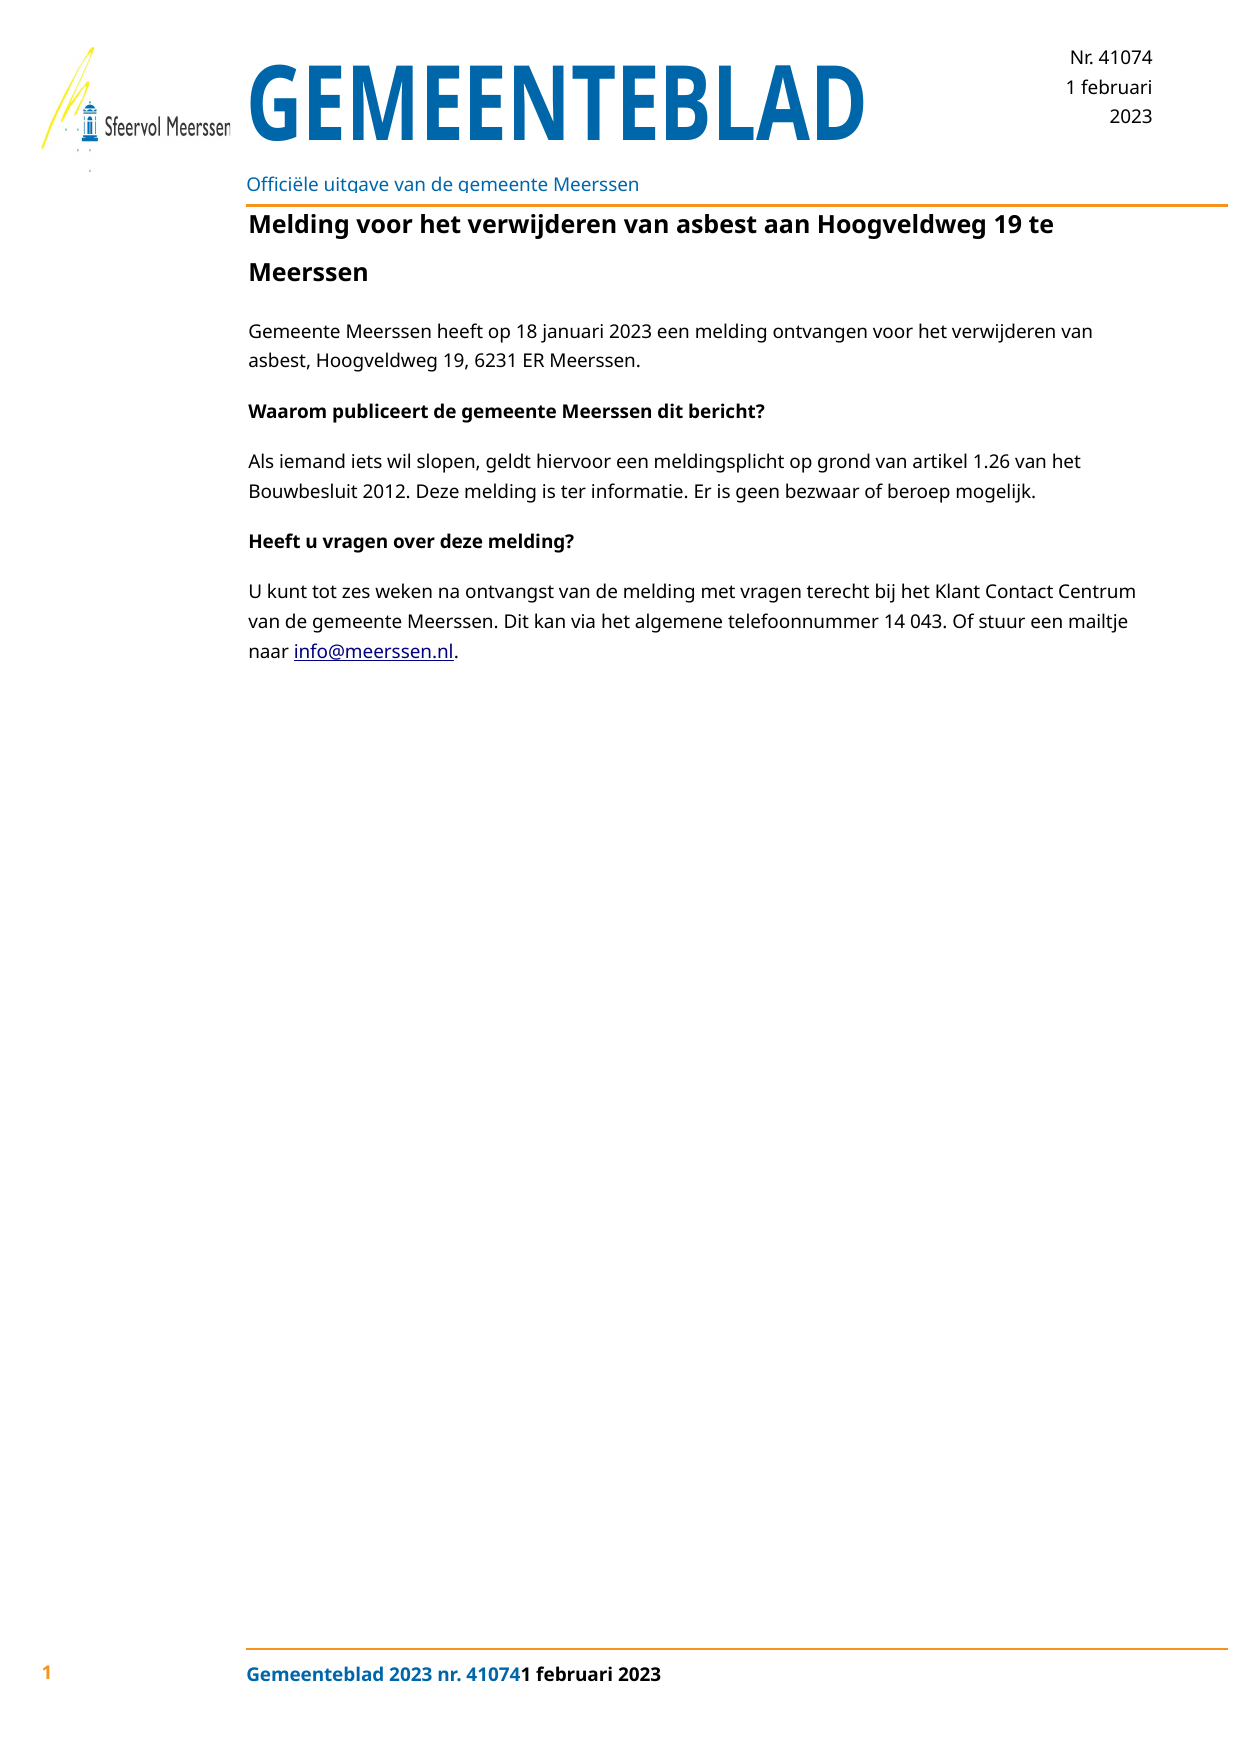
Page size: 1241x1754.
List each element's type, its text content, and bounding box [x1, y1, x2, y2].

picture [41, 47, 231, 172]
text Melding voor het verwijderen van asbest aan Hoogveldweg 19 te Meerssen [248, 207, 1152, 288]
text U kunt tot zes weken na ontvangst van de melding met vragen terecht bij het Klant Contact Centrum van de gemeente Meerssen. Dit kan via het algemene telefoonnummer 14 043. Of stuur een mailtje naar info@meerssen.nl. [248, 579, 1152, 664]
text Heeft u vragen over deze melding? [248, 528, 1152, 554]
text Waarom publiceert de gemeente Meerssen dit bericht? [248, 398, 1152, 424]
text Als iemand iets wil slopen, geldt hiervoor een meldingsplicht op grond van artikel 1.26 van het Bouwbesluit 2012. Deze melding is ter informatie. Er is geen bezwaar of beroep mogelijk. [248, 448, 1152, 504]
text Gemeente Meerssen heeft op 18 januari 2023 een melding ontvangen voor het verwijderen van asbest, Hoogveldweg 19, 6231 ER Meerssen. [248, 318, 1152, 373]
